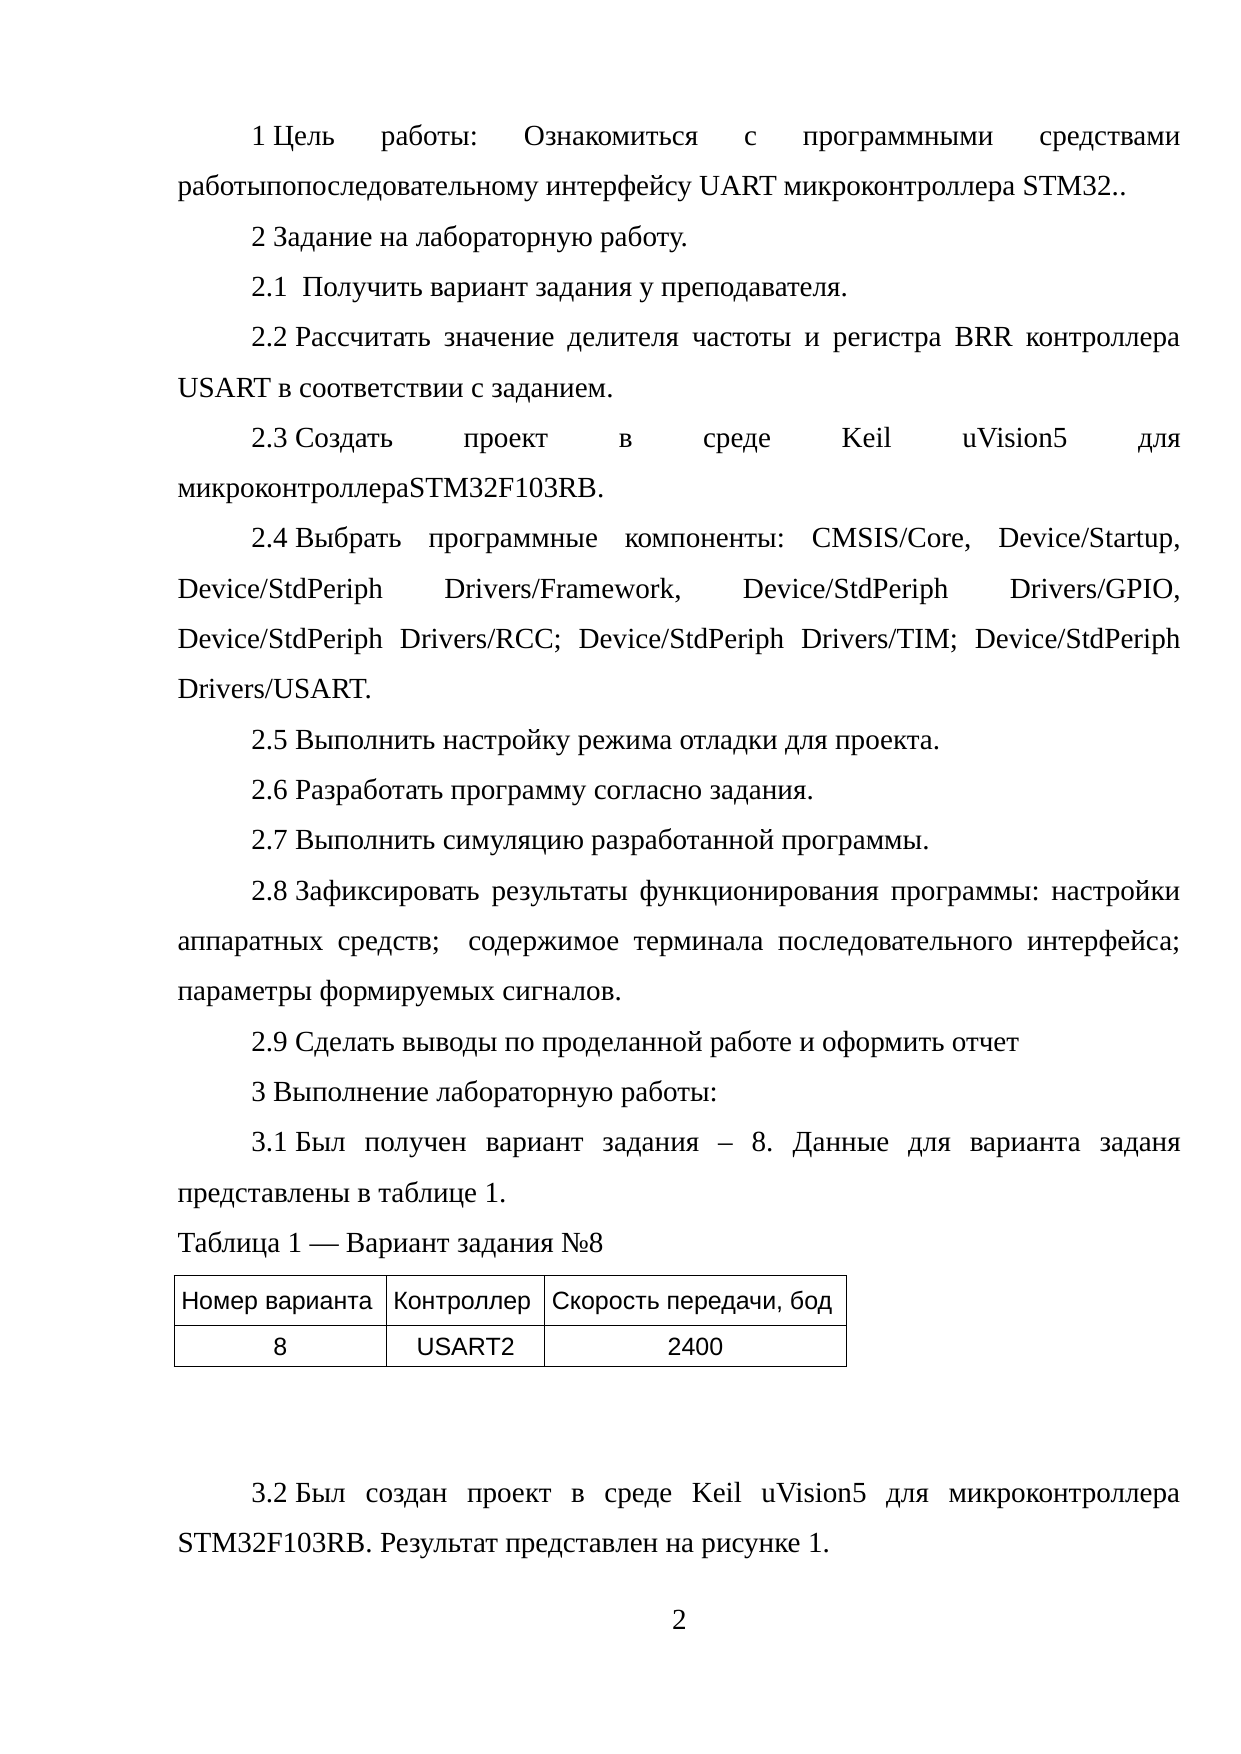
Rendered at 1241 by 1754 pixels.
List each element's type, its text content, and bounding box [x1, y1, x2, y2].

table_header Контроллер [387, 1276, 544, 1325]
table_cell 8 [175, 1326, 386, 1366]
table_cell USART2 [387, 1326, 544, 1366]
list Выполнить настройку режима отладки для проекта. [177, 722, 1181, 755]
list Рассчитать значение делителя частоты и регистра BRR контроллера USART в соответствии с заданием. [177, 319, 1181, 403]
list Получить вариант задания у преподавателя. [177, 269, 1181, 303]
list Зафиксировать результаты функционирования программы: настройки аппаратных средств; содержимое терминала последовательного интерфейса; параметры формируемых сигналов. [177, 873, 1181, 1007]
list Выполнить симуляцию разработанной программы. [177, 822, 1181, 856]
list Задание на лабораторную работу. [177, 219, 1181, 252]
table_header Скорость передачи, бод [545, 1276, 846, 1325]
list Создать проект в среде Keil uVision5 для микроконтроллераSTM32F103RB. [177, 420, 1181, 504]
list Цель работы: Ознакомиться с программными средствами работыпопоследовательному интерфейсу UART микроконтроллера STM32.. [177, 118, 1181, 202]
text Таблица 1 — Вариант задания №8 [177, 1225, 1181, 1258]
list Был получен вариант задания – 8. Данные для варианта заданя представлены в таблице 1. [177, 1124, 1181, 1208]
table_header Номер варианта [175, 1276, 386, 1325]
list Выбрать программные компоненты: CMSIS/Core, Device/Startup, Device/StdPeriph Drivers/Framework, Device/StdPeriph Drivers/GPIO, Device/StdPeriph Drivers/RCC; Device/StdPeriph Drivers/TIM; Device/StdPeriph Drivers/USART. [177, 521, 1181, 705]
list Разработать программу согласно задания. [177, 772, 1181, 806]
table_cell 2400 [545, 1326, 846, 1366]
list Был создан проект в среде Keil uVision5 для микроконтроллера STM32F103RB. Результат представлен на рисунке 1. [177, 1475, 1181, 1559]
list Сделать выводы по проделанной работе и оформить отчет [177, 1024, 1181, 1057]
list Выполнение лабораторную работы: [177, 1074, 1181, 1108]
